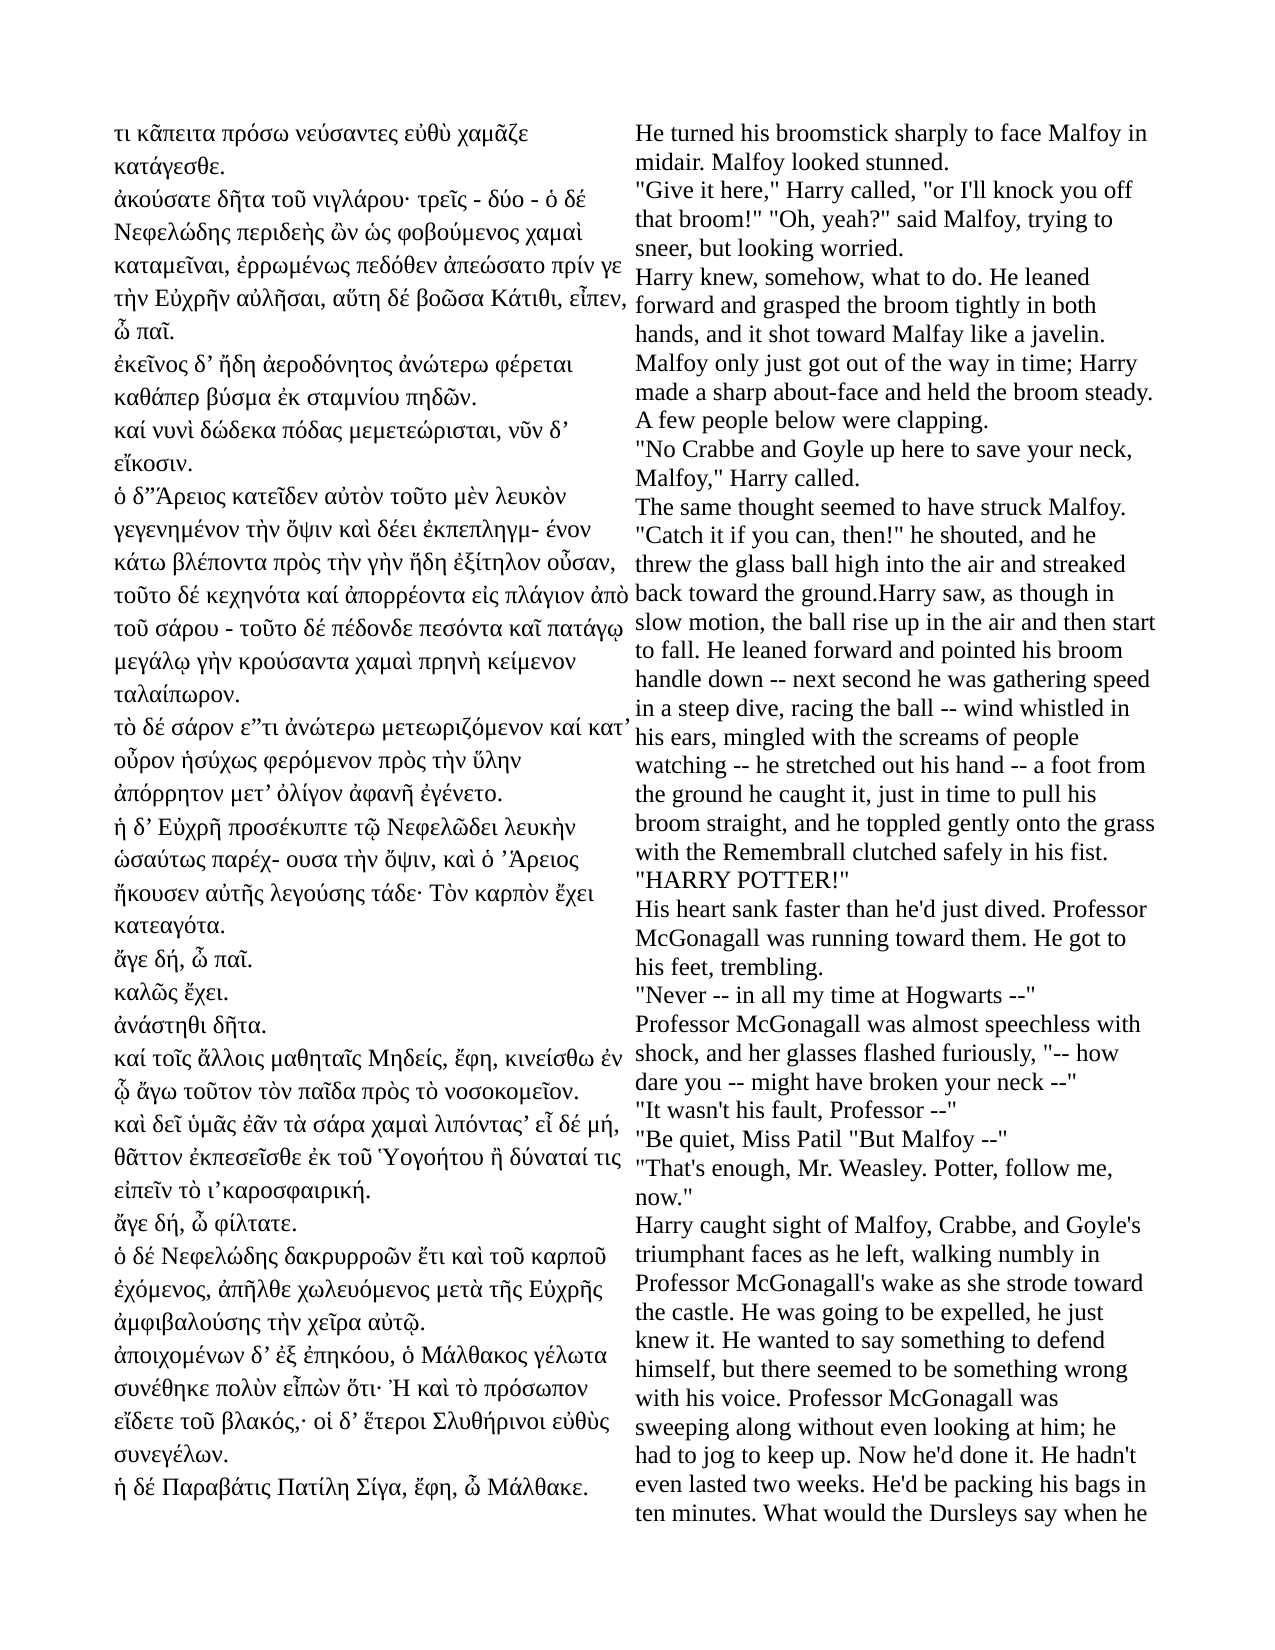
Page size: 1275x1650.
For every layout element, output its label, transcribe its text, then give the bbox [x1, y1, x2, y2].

table_cell He turned his broomstick sharply to face Malfoy in midair. Malfoy looked stunned. "Give it here," Harry called, "or I'll knock you off that broom!" "Oh, yeah?" said Malfoy, trying to sneer, but looking worried. Harry knew, somehow, what to do. He leaned forward and grasped the broom tightly in both hands, and it shot toward Malfay like a javelin. Malfoy only just got out of the way in time; Harry made a sharp about-face and held the broom steady. A few people below were clapping. "No Crabbe and Goyle up here to save your neck, Malfoy," Harry called. The same thought seemed to have struck Malfoy. "Catch it if you can, then!" he shouted, and he threw the glass ball high into the air and streaked back toward the ground.Harry saw, as though in slow motion, the ball rise up in the air and then start to fall. He leaned forward and pointed his broom handle down -- next second he was gathering speed in a steep dive, racing the ball -- wind whistled in his ears, mingled with the screams of people watching -- he stretched out his hand -- a foot from the ground he caught it, just in time to pull his broom straight, and he toppled gently onto the grass with the Remembrall clutched safely in his fist. "HARRY POTTER!" His heart sank faster than he'd just dived. Professor McGonagall was running toward them. He got to his feet, trembling. "Never -- in all my time at Hogwarts --" Professor McGonagall was almost speechless with shock, and her glasses flashed furiously, "-- how dare you -- might have broken your neck --" "It wasn't his fault, Professor --" "Be quiet, Miss Patil "But Malfoy --" "That's enough, Mr. Weasley. Potter, follow me, now." Harry caught sight of Malfoy, Crabbe, and Goyle's triumphant faces as he left, walking numbly in Professor McGonagall's wake as she strode toward the castle. He was going to be expelled, he just knew it. He wanted to say something to defend himself, but there seemed to be something wrong with his voice. Professor McGonagall was sweeping along without even looking at him; he had to jog to keep up. Now he'd done it. He hadn't even lasted two weeks. He'd be packing his bags in ten minutes. What would the Dursleys say when he [635, 118, 1157, 1527]
table_cell τι κᾶπειτα πρόσω νεύσαντες εὐθὺ χαμᾶζε κατάγεσθε. ἀκούσατε δῆτα τοῦ νιγλάρου· τρεῖς - δύο - ὁ δέ Νεφελώδης περιδεὴς ὢν ὡς φοβούμενος χαμαὶ καταμεῖναι, ἐρρωμένως πεδόθεν ἀπεώσατο πρίν γε τὴν Εὐχρῆν αὐλῆσαι, αὕτη δέ βοῶσα Κάτιθι, εἶπεν, ὦ παῖ. ἐκεῖνος δ’ ἤδη ἀεροδόνητος ἀνώτερω φέρεται καθάπερ βύσμα ἐκ σταμνίου πηδῶν. καί νυνὶ δώδεκα πόδας μεμετεώρισται, νῦν δ’ εἴκοσιν. ὁ δ”Άρειος κατεῖδεν αὐτὸν τοῦτο μὲν λευκὸν γεγενημένον τὴν ὄψιν καὶ δέει ἐκπεπληγμ- ένον κάτω βλέποντα πρὸς τὴν γὴν ἥδη ἐξίτηλον οὖσαν, τοῦτο δέ κεχηνότα καί ἀπορρέοντα εἰς πλάγιον ἀπὸ τοῦ σάρου - τοῦτο δέ πέδονδε πεσόντα καῖ πατάγῳ μεγάλῳ γὴν κρούσαντα χαμαὶ πρηνὴ κείμενον ταλαίπωρον. τὸ δέ σάρον ε”τι ἀνώτερω μετεωριζόμενον καί κατ’ οὖρον ἡσύχως φερόμενον πρὸς τὴν ὕλην ἀπόρρητον μετ’ ὀλίγον ἀφανῆ ἐγένετο. ἡ δ’ Εὐχρῆ προσέκυπτε τῷ Νεφελῶδει λευκὴν ὡσαύτως παρέχ- ουσα τὴν ὄψιν, καὶ ὁ ’Ἁρειος ἤκουσεν αὐτῆς λεγούσης τάδε· Τὸν καρπὸν ἔχει κατεαγότα. ἄγε δή, ὦ παῖ. καλῶς ἔχει. ἀνάστηθι δῆτα. καί τοῖς ἄλλοις μαθηταῖς Μηδείς, ἔφη, κινείσθω ἐν ᾧ ἄγω τοῦτον τὸν παῖδα πρὸς τὸ νοσοκομεῖον. καὶ δεῖ ὑμᾶς ἐᾶν τὰ σάρα χαμαὶ λιπόντας’ εἶ δέ μή, θᾶττον ἐκπεσεῖσθε ἐκ τοῦ Ὑογοήτου ἢ δύναταί τις εἰπεῖν τὸ ι’καροσφαιρική. ἄγε δή, ὦ φίλτατε. ὁ δέ Νεφελώδης δακρυρροῶν ἔτι καὶ τοῦ καρποῦ ἐχόμενος, ἀπῆλθε χωλευόμενος μετὰ τῆς Εὐχρῆς ἀμφιβαλούσης τὴν χεῖρα αὐτῷ. ἀποιχομένων δ’ ἐξ ἐπηκόου, ὁ Μάλθακος γέλωτα συνέθηκε πολὺν εἶπὼν ὅτι· Ἠ καὶ τὸ πρόσωπον εἴδετε τοῦ βλακός,· οἱ δ’ ἕτεροι Σλυθήρινοι εὐθὺς συνεγέλων. ἡ δέ Παραβάτις Πατίλη Σίγα, ἔφη, ὦ Μάλθακε. [114, 118, 635, 1527]
